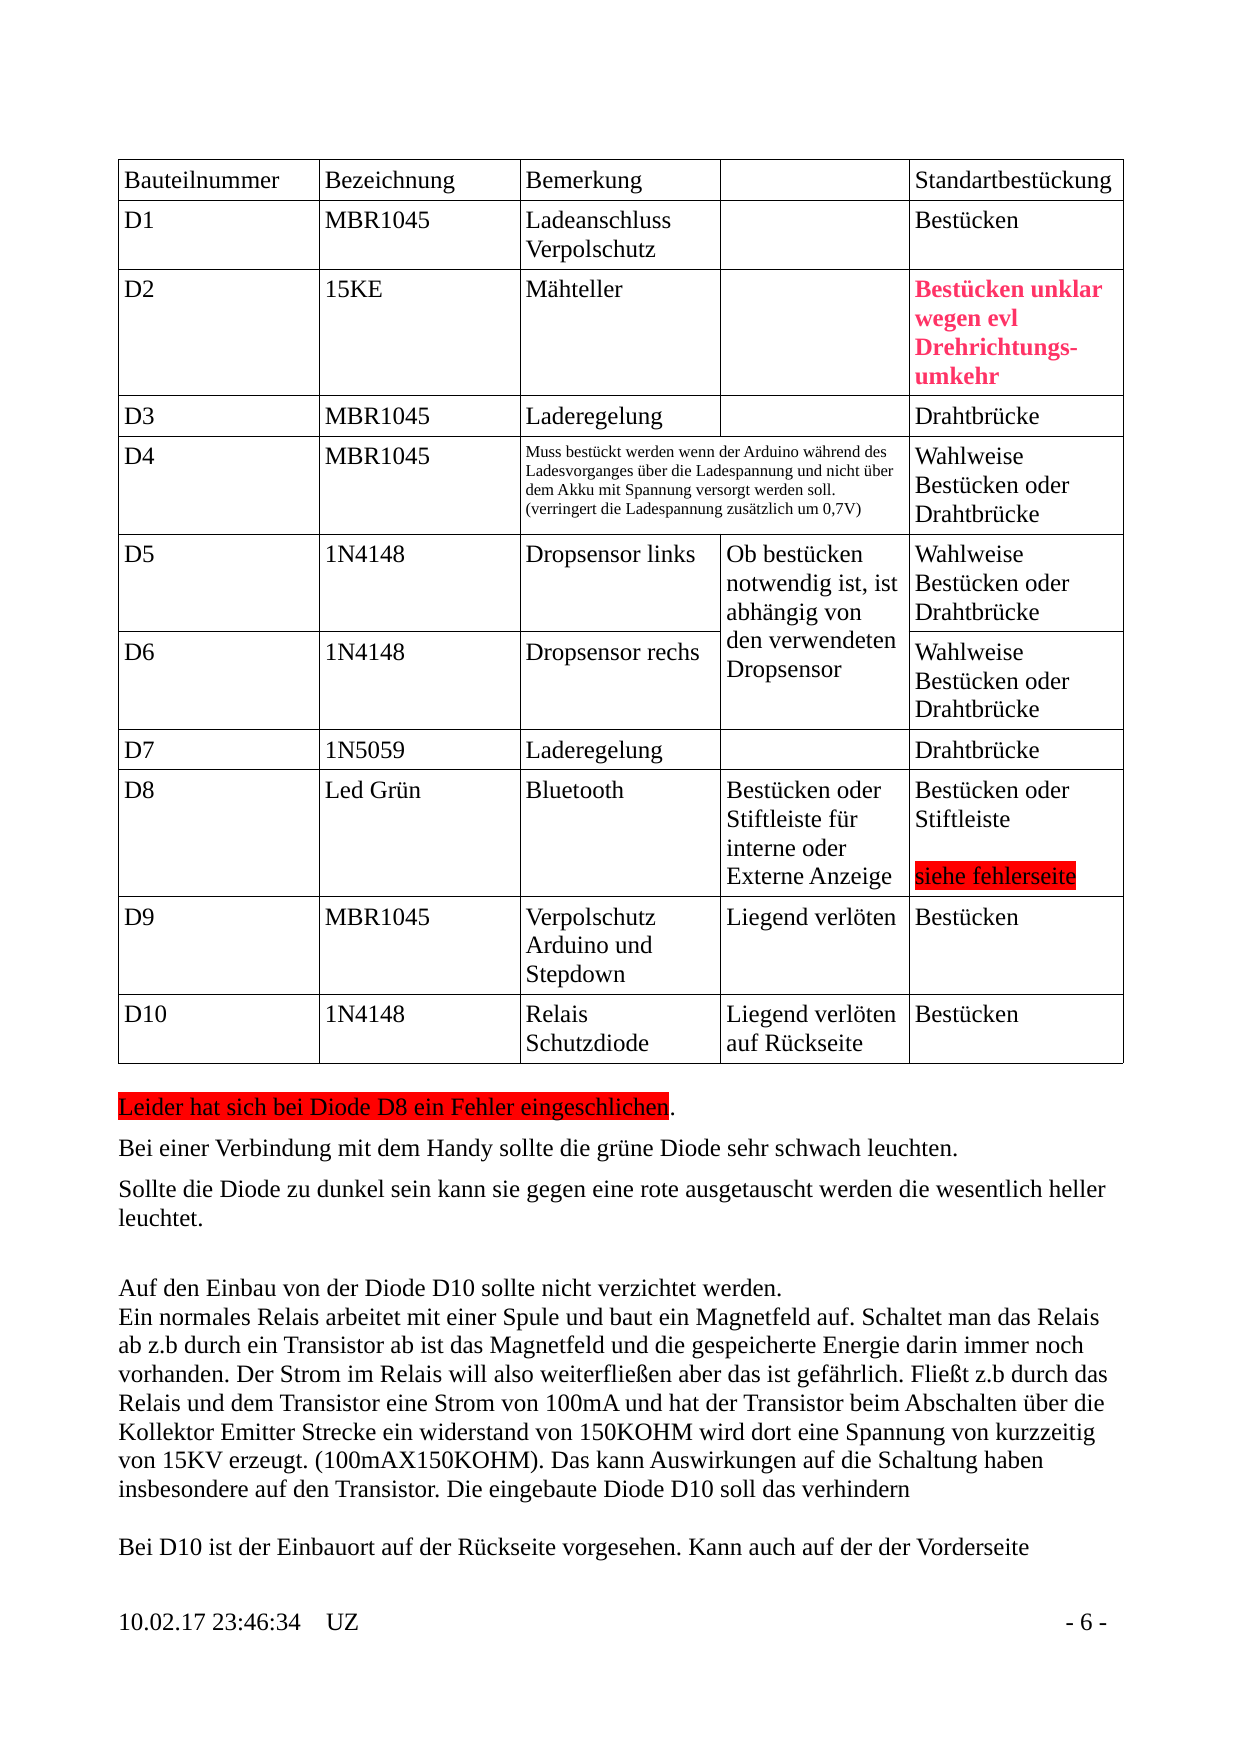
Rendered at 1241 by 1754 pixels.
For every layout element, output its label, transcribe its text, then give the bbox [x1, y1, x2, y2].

text Sollte die Diode zu dunkel sein kann sie gegen eine rote ausgetauscht werden die wesentlich heller leuchtet. [118, 1174, 1122, 1232]
table_cell MBR1045 [320, 437, 520, 533]
table_cell Drahtbrücke [910, 730, 1123, 769]
table_cell Mähteller [521, 270, 720, 395]
table_cell Wahlweise Bestücken oder Drahtbrücke [910, 535, 1123, 631]
table_cell Bluetooth [521, 770, 720, 896]
table_cell Bestücken [910, 995, 1123, 1063]
table_cell D10 [119, 995, 319, 1063]
table_cell D6 [119, 632, 319, 729]
table_cell D5 [119, 535, 319, 631]
text Bei D10 ist der Einbauort auf der Rückseite vorgesehen. Kann auch auf der der Vorderseite [118, 1532, 1122, 1560]
text Leider hat sich bei Diode D8 ein Fehler eingeschlichen. [118, 1092, 1122, 1120]
table_cell [721, 201, 909, 269]
table_cell Laderegelung [521, 730, 720, 769]
table_cell Drahtbrücke [910, 396, 1123, 436]
table_cell MBR1045 [320, 396, 520, 436]
table_cell D7 [119, 730, 319, 769]
table_header Bemerkung [521, 160, 720, 200]
table_cell Led Grün [320, 770, 520, 896]
table_cell 1N4148 [320, 632, 520, 729]
table_cell D8 [119, 770, 319, 896]
table_cell 15KE [320, 270, 520, 395]
table_cell Ladeanschluss Verpolschutz [521, 201, 720, 269]
table_cell D3 [119, 396, 319, 436]
table_cell 1N4148 [320, 535, 520, 631]
table_cell Wahlweise Bestücken oder Drahtbrücke [910, 437, 1123, 533]
table_cell Dropsensor links [521, 535, 720, 631]
table_cell D2 [119, 270, 319, 395]
table_cell Dropsensor rechs [521, 632, 720, 729]
table_cell Bestücken oder Stiftleiste siehe fehlerseite [910, 770, 1123, 896]
table_cell Relais Schutzdiode [521, 995, 720, 1063]
table_header Standartbestückung [910, 160, 1123, 200]
table_cell D9 [119, 897, 319, 994]
table_cell Muss bestückt werden wenn der Arduino während des Ladesvorganges über die Ladespannung und nicht über dem Akku mit Spannung versorgt werden soll. (verringert die Ladespannung zusätzlich um 0,7V) [521, 437, 909, 533]
table_cell Liegend verlöten auf Rückseite [721, 995, 909, 1063]
table_cell Laderegelung [521, 396, 720, 436]
table_header Bauteilnummer [119, 160, 319, 200]
table_cell Bestücken oder Stiftleiste für interne oder Externe Anzeige [721, 770, 909, 896]
text Ein normales Relais arbeitet mit einer Spule und baut ein Magnetfeld auf. Schaltet man das Relais ab z.b durch ein Transistor ab ist das Magnetfeld und die gespeicherte Energie darin immer noch vorhanden. Der Strom im Relais will also weiterfließen aber das ist gefährlich. Fließt z.b durch das Relais und dem Transistor eine Strom von 100mA und hat der Transistor beim Abschalten über die Kollektor Emitter Strecke ein widerstand von 150KOHM wird dort eine Spannung von kurzzeitig von 15KV erzeugt. (100mAX150KOHM). Das kann Auswirkungen auf die Schaltung haben insbesondere auf den Transistor. Die eingebaute Diode D10 soll das verhindern [118, 1302, 1122, 1503]
table_cell Bestücken [910, 201, 1123, 269]
text Bei einer Verbindung mit dem Handy sollte die grüne Diode sehr schwach leuchten. [118, 1133, 1122, 1162]
table_cell D1 [119, 201, 319, 269]
table_cell Bestücken [910, 897, 1123, 994]
table_cell Verpolschutz Arduino und Stepdown [521, 897, 720, 994]
table_cell Liegend verlöten [721, 897, 909, 994]
table_cell Bestücken unklar wegen evl Drehrichtungs-umkehr [910, 270, 1123, 395]
table_cell MBR1045 [320, 201, 520, 269]
table_cell [721, 730, 909, 769]
table_header Bezeichnung [320, 160, 520, 200]
table_cell Ob bestücken notwendig ist, ist abhängig von den verwendeten Dropsensor [721, 535, 909, 729]
table_cell MBR1045 [320, 897, 520, 994]
table_cell 1N4148 [320, 995, 520, 1063]
table_cell 1N5059 [320, 730, 520, 769]
table_cell Wahlweise Bestücken oder Drahtbrücke [910, 632, 1123, 729]
table_cell [721, 396, 909, 436]
table_header [721, 160, 909, 200]
table_cell D4 [119, 437, 319, 533]
text Auf den Einbau von der Diode D10 sollte nicht verzichtet werden. [118, 1273, 1122, 1302]
table_cell [721, 270, 909, 395]
